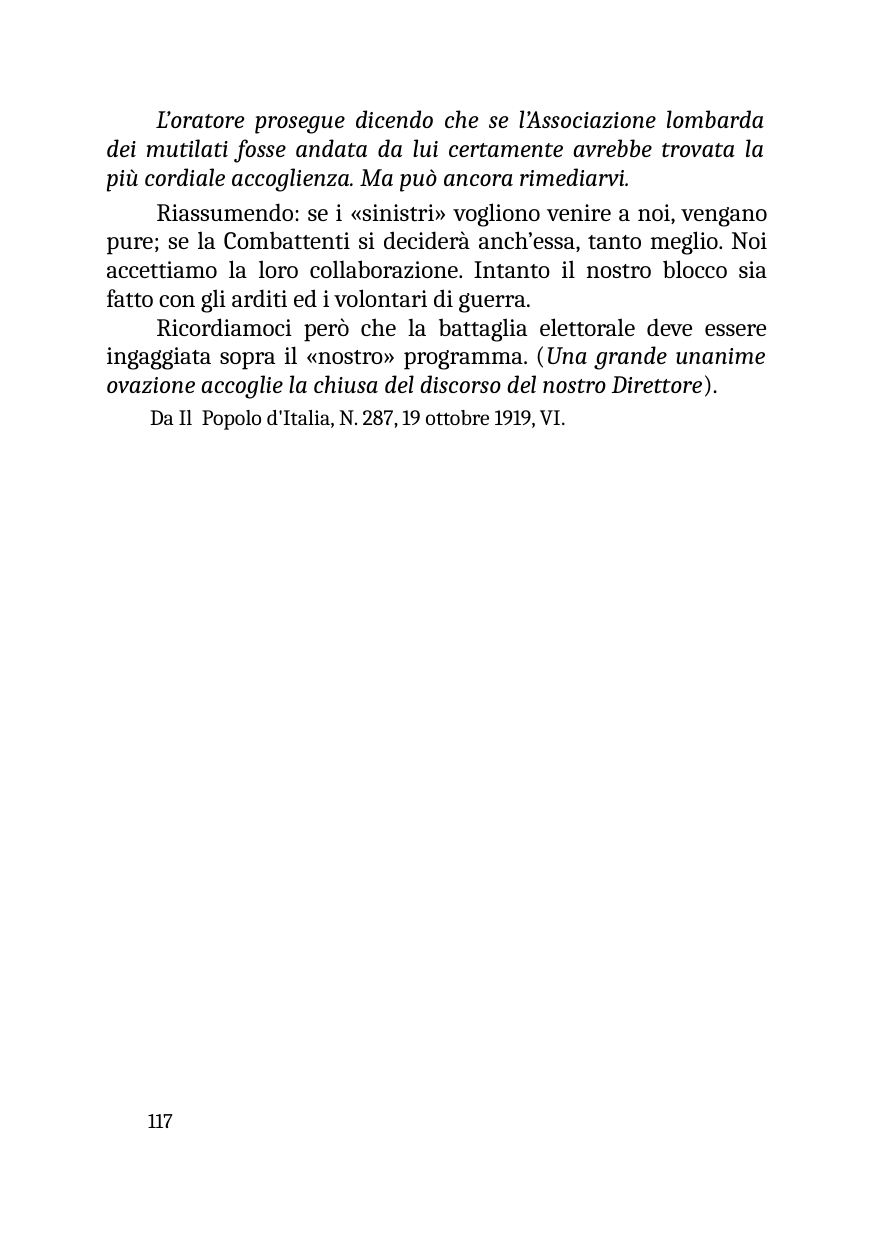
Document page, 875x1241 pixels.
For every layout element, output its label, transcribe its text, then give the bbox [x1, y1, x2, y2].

text L’oratore prosegue dicendo che se l’Associazione lombarda dei mutilati fosse andata da lui certamente avrebbe trovata la più cordiale accoglienza. Ma può ancora rimediarvi. [106, 106, 768, 192]
text Da Il Popolo d'Italia, N. 287, 19 ottobre 1919, VI. [106, 406, 750, 431]
text Ricordiamoci però che la battaglia elettorale deve essere ingaggiata sopra il «nostro» programma. (Una grande unanime ovazione accoglie la chiusa del discorso del nostro Direttore). [106, 313, 768, 400]
text Riassumendo: se i «sinistri» vogliono venire a noi, vengano pure; se la Combattenti si deciderà anch’essa, tanto meglio. Noi accettiamo la loro collaborazione. Intanto il nostro blocco sia fatto con gli arditi ed i volontari di guerra. [106, 198, 768, 313]
